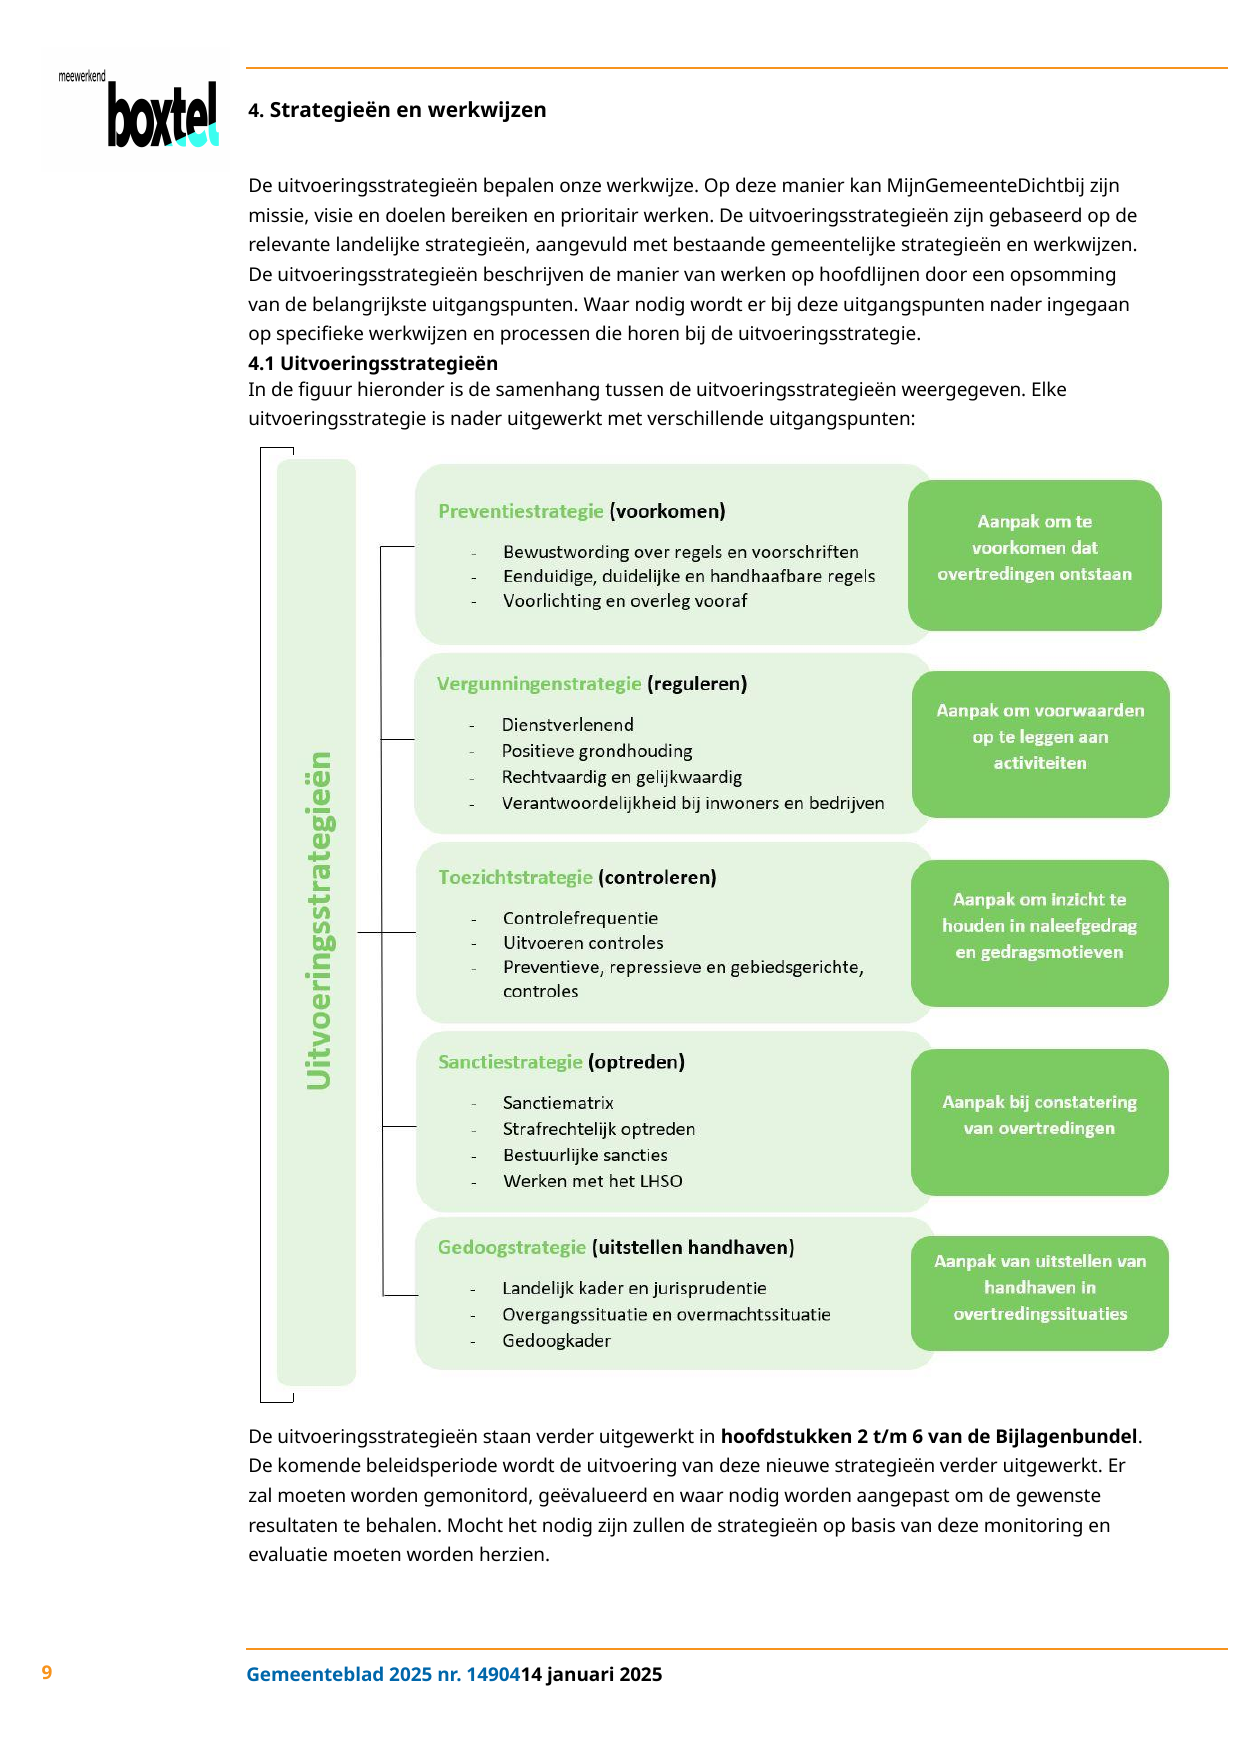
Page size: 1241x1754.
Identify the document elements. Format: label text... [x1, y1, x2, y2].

text 4. Strategieën en werkwijzen [248, 95, 1152, 123]
text De komende beleidsperiode wordt de uitvoering van deze nieuwe strategieën verder uitgewerkt. Er zal moeten worden gemonitord, geëvalueerd en waar nodig worden aangepast om de gewenste resultaten te behalen. Mocht het nodig zijn zullen de strategieën op basis van deze monitoring en evaluatie moeten worden herzien. [248, 1453, 1152, 1567]
picture [268, 455, 1173, 1393]
text 4.1 Uitvoeringsstrategieën [248, 350, 1152, 376]
text De uitvoeringsstrategieën bepalen onze werkwijze. Op deze manier kan MijnGemeenteDichtbij zijn missie, visie en doelen bereiken en prioritair werken. De uitvoeringsstrategieën zijn gebaseerd op de relevante landelijke strategieën, aangevuld met bestaande gemeentelijke strategieën en werkwijzen. De uitvoeringsstrategieën beschrijven de manier van werken op hoofdlijnen door een opsomming van de belangrijkste uitgangspunten. Waar nodig wordt er bij deze uitgangspunten nader ingegaan op specifieke werkwijzen en processen die horen bij de uitvoeringsstrategie. [248, 172, 1152, 346]
text De uitvoeringsstrategieën staan verder uitgewerkt in hoofdstukken 2 t/m 6 van de Bijlagenbundel. [248, 1423, 1152, 1449]
picture [41, 47, 231, 172]
text In de figuur hieronder is de samenhang tussen de uitvoeringsstrategieën weergegeven. Elke uitvoeringsstrategie is nader uitgewerkt met verschillende uitgangspunten: [248, 376, 1152, 431]
